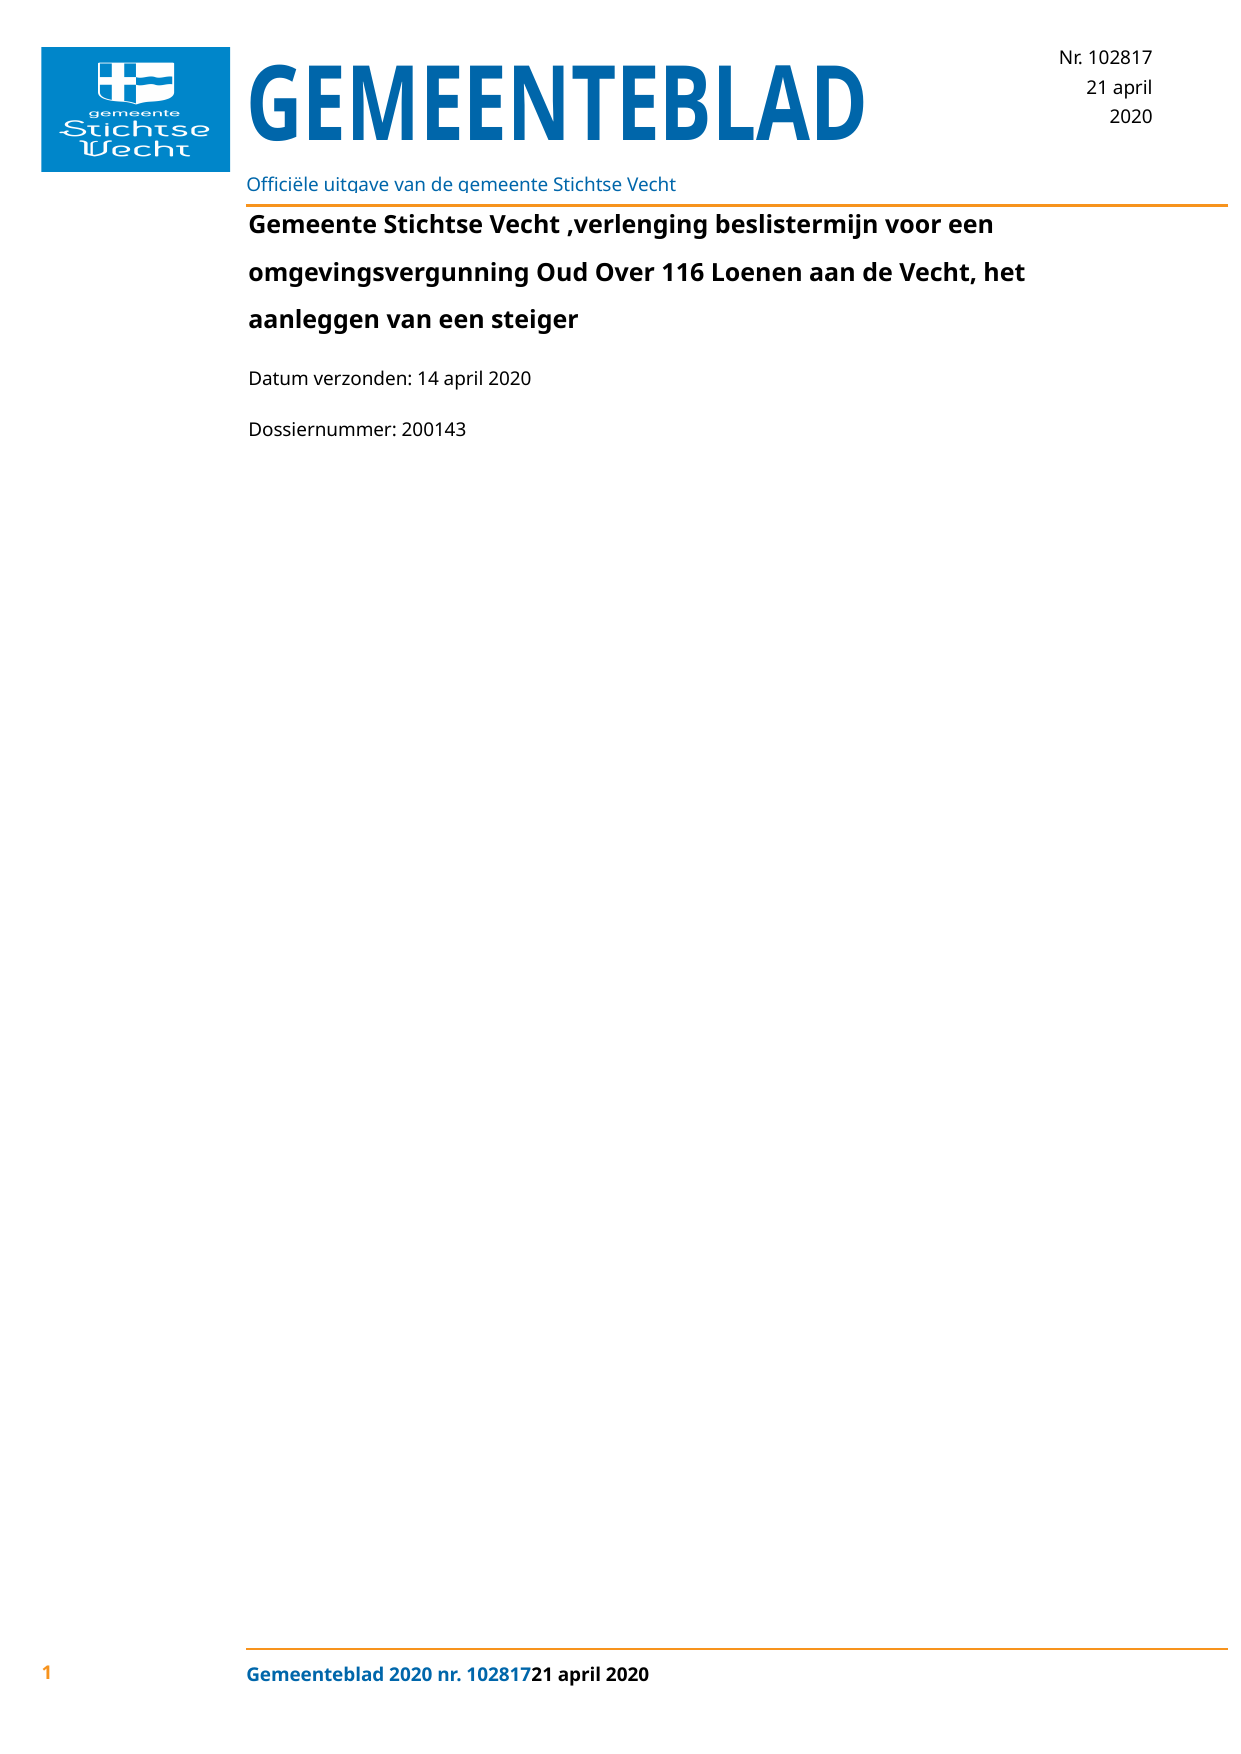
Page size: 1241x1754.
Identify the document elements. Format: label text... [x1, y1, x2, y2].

text Gemeente Stichtse Vecht ,verlenging beslistermijn voor een omgevingsvergunning Oud Over 116 Loenen aan de Vecht, het aanleggen van een steiger [248, 207, 1152, 336]
text Dossiernummer: 200143 [248, 416, 1152, 442]
text Datum verzonden: 14 april 2020 [248, 366, 1152, 391]
picture [137, 63, 174, 103]
picture [99, 63, 135, 101]
